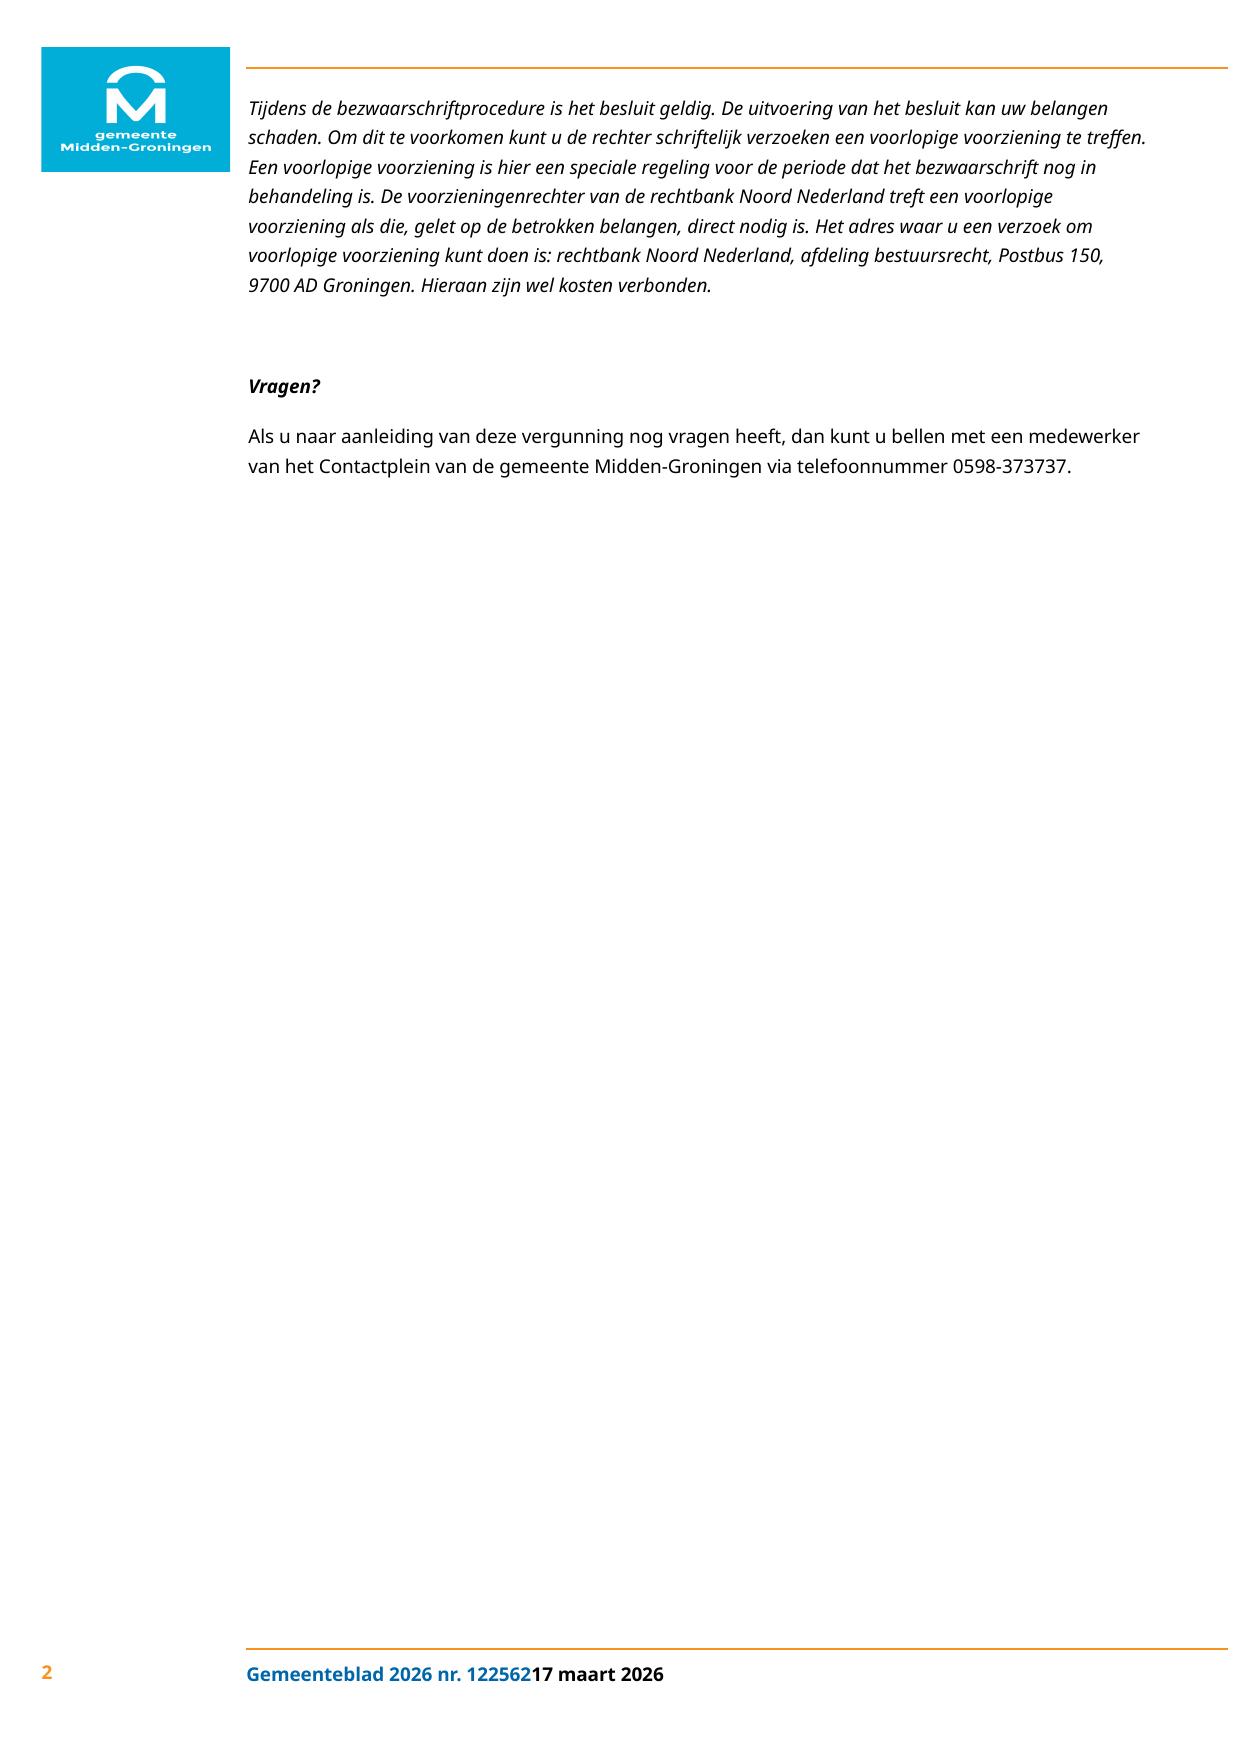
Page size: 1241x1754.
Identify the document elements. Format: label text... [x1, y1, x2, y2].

picture [184, 146, 190, 153]
picture [108, 66, 164, 82]
text Tijdens de bezwaarschriftprocedure is het besluit geldig. De uitvoering van het besluit kan uw belangen schaden. Om dit te voorkomen kunt u de rechter schriftelijk verzoeken een voorlopige voorziening te treffen. Een voorlopige voorziening is hier een speciale regeling voor de periode dat het bezwaarschrift nog in behandeling is. De voorzieningenrechter van de rechtbank Noord Nederland treft een voorlopige voorziening als die, gelet op de betrokken belangen, direct nodig is. Het adres waar u een verzoek om voorlopige voorziening kunt doen is: rechtbank Noord Nederland, afdeling bestuursrecht, Postbus 150, 9700 AD Groningen. Hieraan zijn wel kosten verbonden. [248, 95, 1152, 298]
picture [107, 89, 165, 122]
text Als u naar aanleiding van deze vergunning nog vragen heeft, dan kunt u bellen met een medewerker van het Contactplein van de gemeente Midden-Groningen via telefoonnummer 0598-373737. [248, 423, 1152, 479]
text Vragen? [248, 373, 1152, 399]
